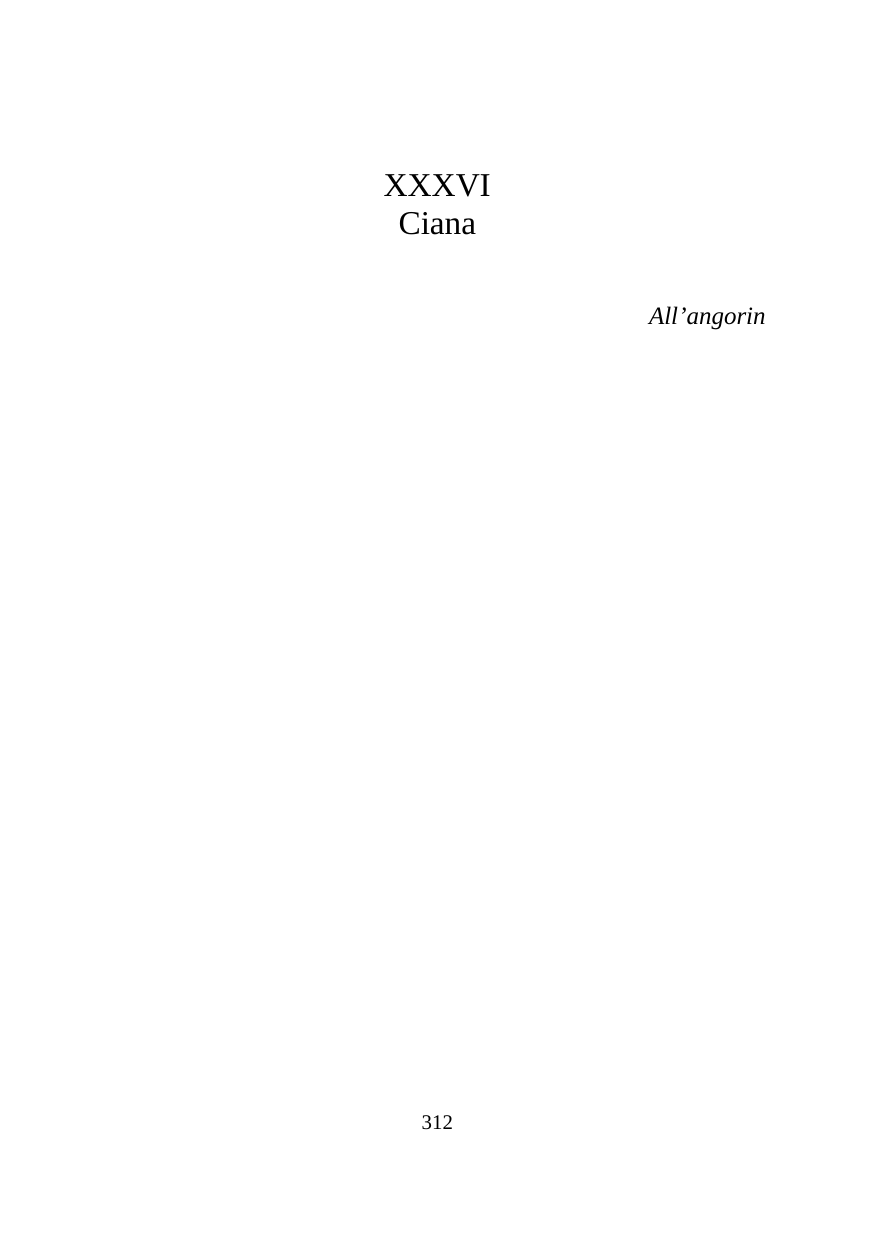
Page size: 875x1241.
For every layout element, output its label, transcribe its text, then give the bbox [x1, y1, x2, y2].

text All’angorin [106, 301, 768, 330]
subtitle XXXVI Ciana [106, 165, 768, 242]
